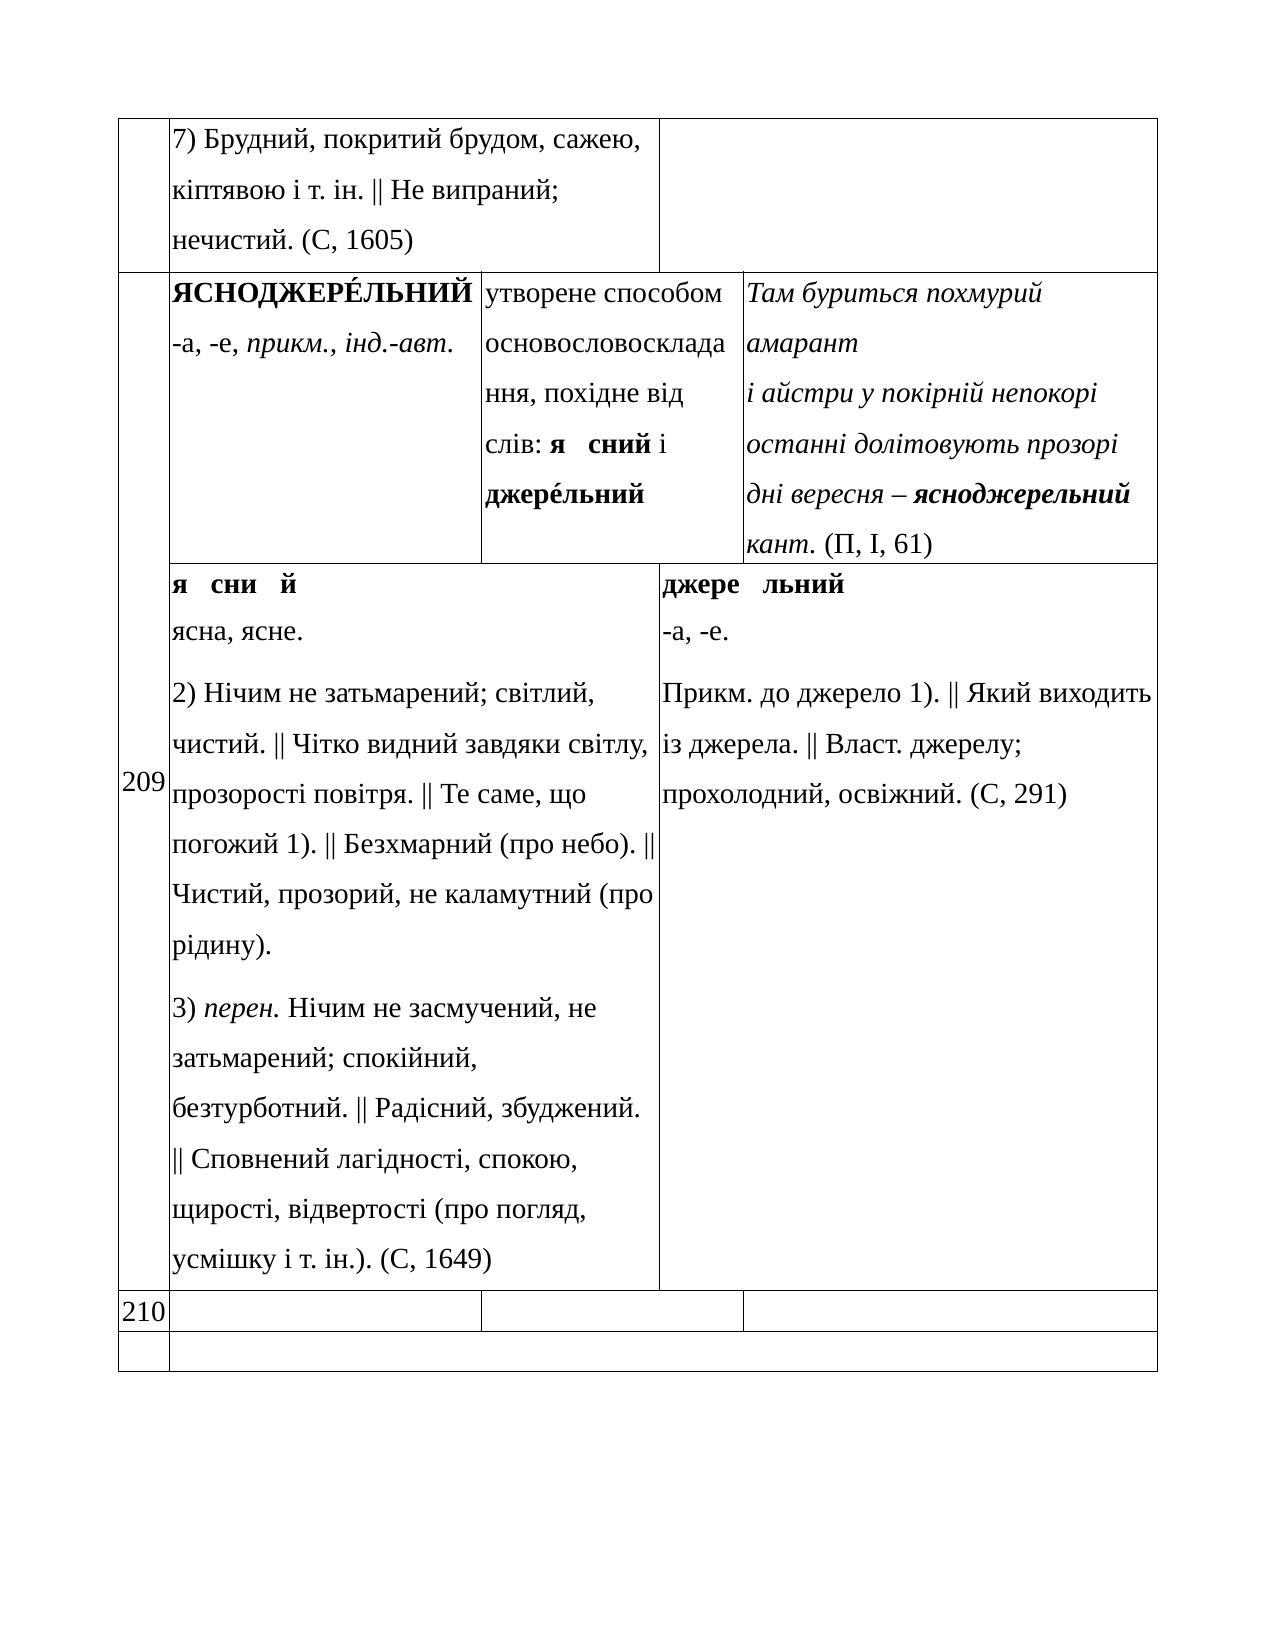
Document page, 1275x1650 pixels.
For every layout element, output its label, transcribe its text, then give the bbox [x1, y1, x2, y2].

table_cell ясний ясна, ясне. 2) Нічим не затьмарений; світлий, чистий. || Чітко видний завдяки світлу, прозорості повітря. || Те саме, що погожий 1). || Безхмарний (про небо). || Чистий, прозорий, не каламутний (про рідину). 3) перен. Нічим не засмучений, не затьмарений; спокійний, безтурботний. || Радісний, збуджений. || Сповнений лагідності, спокою, щирості, відвертості (про погляд, усмішку і т. ін.). (С, 1649) [170, 564, 659, 1290]
table_cell [744, 1291, 1157, 1331]
table_cell [119, 1332, 169, 1371]
table_cell [482, 1291, 743, 1331]
table_cell ЯСНОДЖЕРÉЛЬНИЙ -а, -е, прикм., інд.-авт. [170, 273, 481, 563]
table_cell Там буриться похмурий амарант і айстри у покірній непокорі останні долітовують прозорі дні вересня – ясноджерельний кант. (П, І, 61) [744, 273, 1157, 563]
table_cell [170, 1332, 1157, 1371]
table_cell 7) Брудний, покритий брудом, сажею, кіптявою і т. ін. || Не випраний; нечистий. (С, 1605) [170, 119, 659, 271]
table_cell [660, 119, 1157, 271]
table_cell 210 [119, 1291, 169, 1331]
table_cell [119, 119, 169, 271]
table_cell [170, 1291, 481, 1331]
table_cell 209 [119, 273, 169, 1290]
table_cell джерельний -а, -е. Прикм. до джерело 1). || Який виходить із джерела. || Власт. джерелу; прохолодний, освіжний. (С, 291) [660, 564, 1157, 1290]
table_cell утворене способом основословоскладання, похідне від слів: ясний і джерéльний [482, 273, 743, 563]
